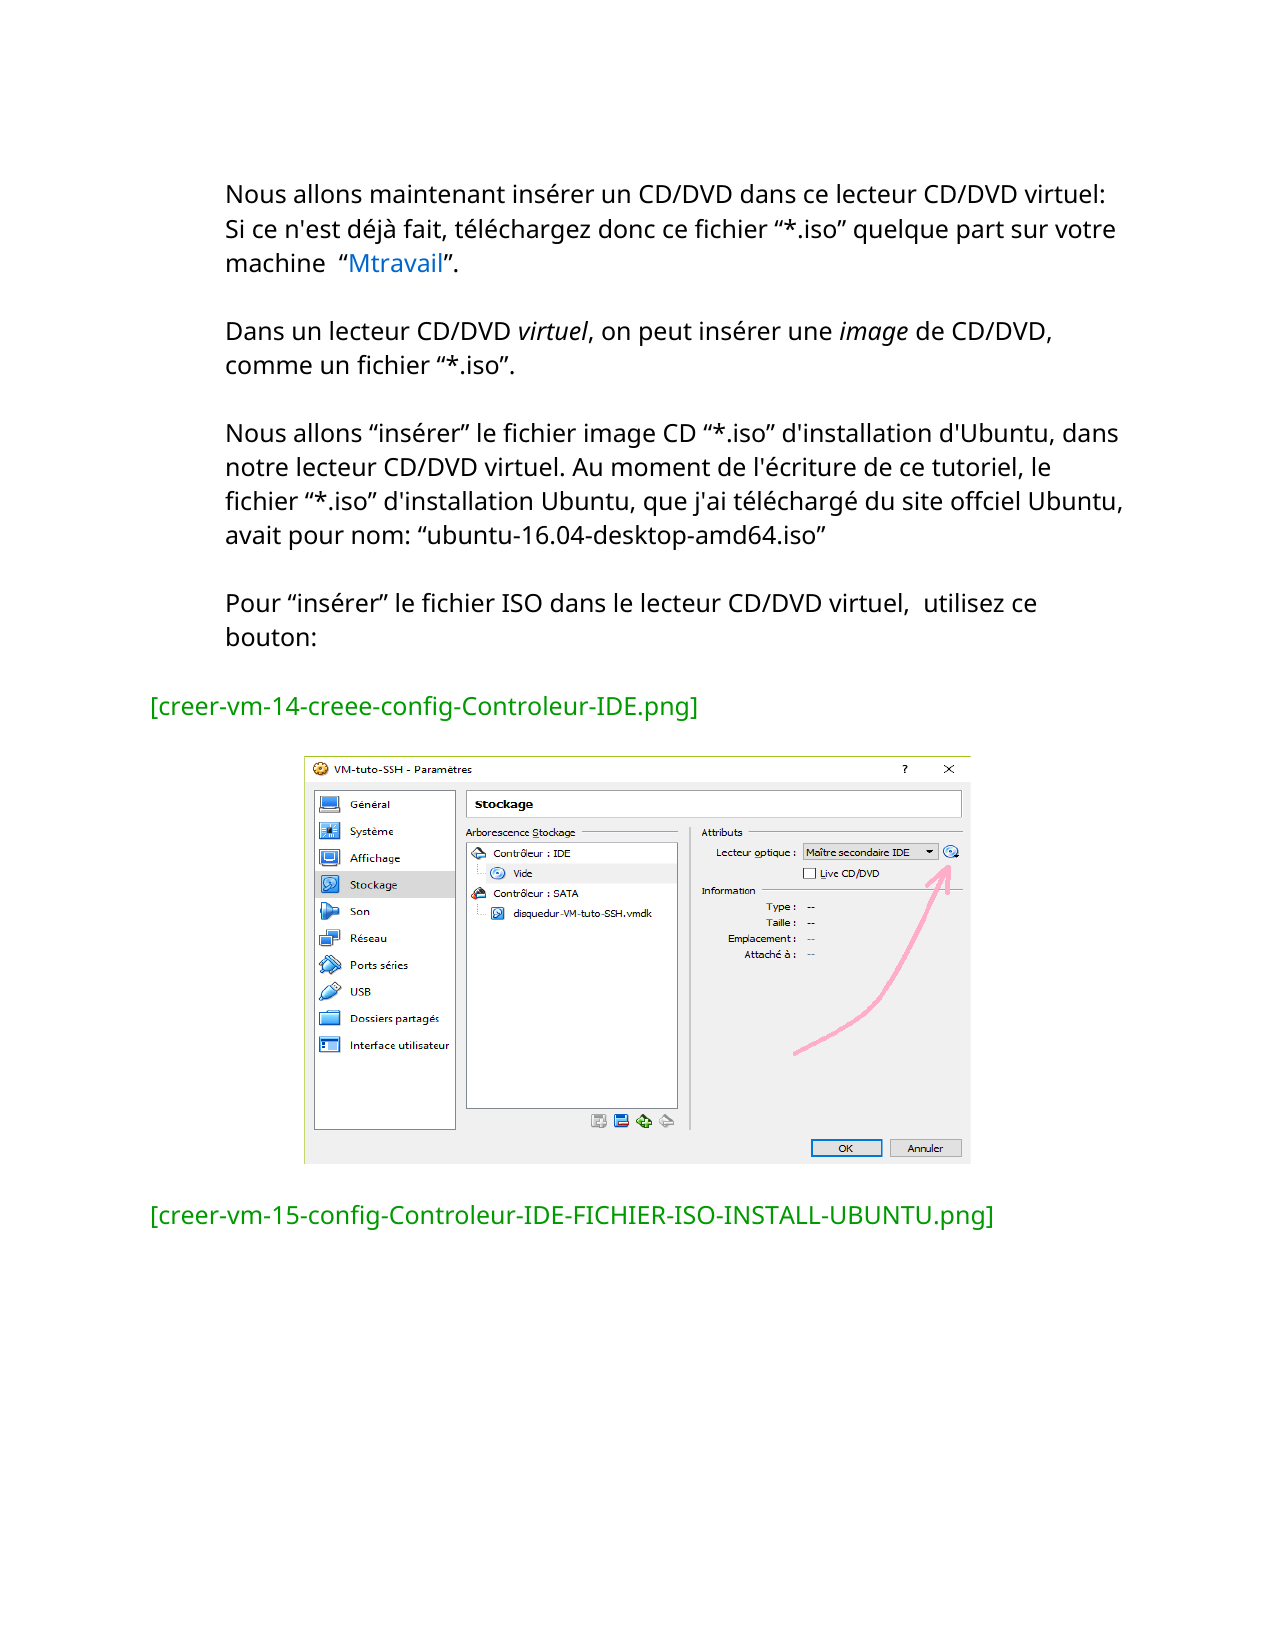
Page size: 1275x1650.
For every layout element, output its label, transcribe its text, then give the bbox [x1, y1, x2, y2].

picture [304, 756, 971, 1164]
text Pour “insérer” le fichier ISO dans le lecteur CD/DVD virtuel, utilisez ce bouton: [225, 586, 1125, 654]
text Nous allons “insérer” le fichier image CD “*.iso” d'installation d'Ubuntu, dans notre lecteur CD/DVD virtuel. Au moment de l'écriture de ce tutoriel, le fichier “*.iso” d'installation Ubuntu, que j'ai téléchargé du site offciel Ubuntu, avait pour nom: “ubuntu-16.04-desktop-amd64.iso” [225, 416, 1125, 552]
text Dans un lecteur CD/DVD virtuel, on peut insérer une image de CD/DVD, comme un fichier “*.iso”. [225, 313, 1125, 382]
text [creer-vm-14-creee-config-Controleur-IDE.png] [150, 688, 1125, 722]
text Nous allons maintenant insérer un CD/DVD dans ce lecteur CD/DVD virtuel: Si ce n'est déjà fait, téléchargez donc ce fichier “*.iso” quelque part sur votre machine “Mtravail”. [225, 177, 1125, 279]
text [creer-vm-15-config-Controleur-IDE-FICHIER-ISO-INSTALL-UBUNTU.png] [150, 1198, 1125, 1232]
